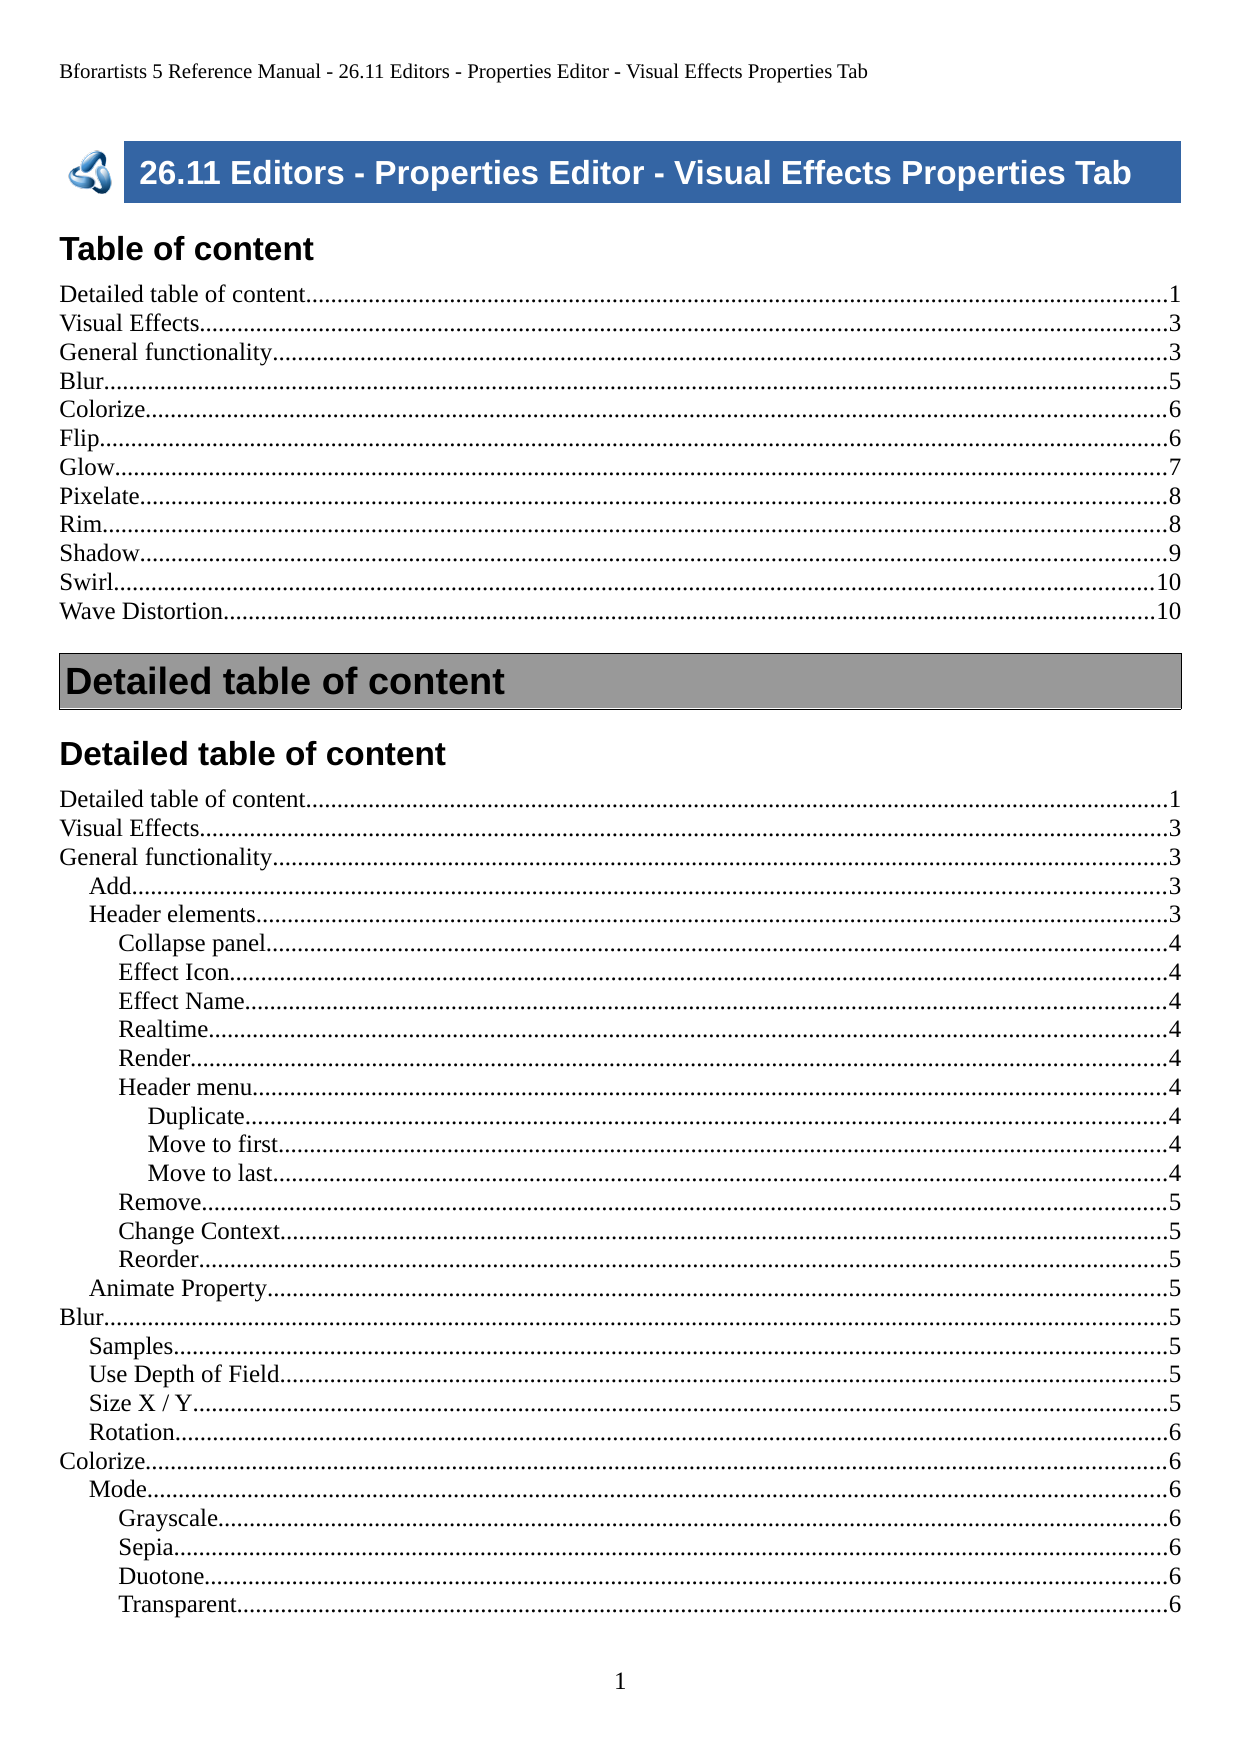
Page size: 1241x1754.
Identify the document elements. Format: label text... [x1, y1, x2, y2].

text Glow 7 [59, 452, 1181, 481]
table_header 26.11 Editors - Properties Editor - Visual Effects Properties Tab [124, 141, 1181, 203]
text Detailed table of content 1 [59, 784, 1181, 813]
text Effect Name 4 [118, 986, 1181, 1014]
text Animate Property 5 [88, 1273, 1181, 1302]
text Collapse panel 4 [118, 928, 1181, 957]
subtitle Detailed table of content [59, 733, 1181, 772]
text Samples 5 [88, 1331, 1181, 1359]
text Colorize 6 [59, 1446, 1181, 1474]
table_header [59, 141, 124, 203]
text Move to last 4 [147, 1158, 1181, 1187]
text Colorize 6 [59, 394, 1181, 423]
text Header elements 3 [88, 899, 1181, 928]
text Flip 6 [59, 423, 1181, 452]
text Render 4 [118, 1043, 1181, 1072]
text Size X / Y 5 [88, 1388, 1181, 1417]
text Use Depth of Field 5 [88, 1359, 1181, 1388]
text Wave Distortion 10 [59, 596, 1181, 624]
text Swirl 10 [59, 567, 1181, 596]
table_header Detailed table of content [60, 654, 1181, 708]
text Move to first 4 [147, 1129, 1181, 1158]
text Header menu 4 [118, 1072, 1181, 1101]
text Mode 6 [88, 1474, 1181, 1503]
text General functionality 3 [59, 842, 1181, 871]
text Detailed table of content 1 [59, 279, 1181, 308]
text Reorder 5 [118, 1244, 1181, 1273]
text Rotation 6 [88, 1417, 1181, 1446]
text Add 3 [88, 871, 1181, 899]
text Rim 8 [59, 509, 1181, 538]
picture [65, 147, 114, 197]
text Blur 5 [59, 1302, 1181, 1331]
text Duplicate 4 [147, 1101, 1181, 1129]
text Realtime 4 [118, 1014, 1181, 1043]
text Remove 5 [118, 1187, 1181, 1216]
text Blur 5 [59, 366, 1181, 394]
text Visual Effects 3 [59, 308, 1181, 337]
text Transparent 6 [118, 1589, 1181, 1618]
text Sepia 6 [118, 1532, 1181, 1561]
text Shadow 9 [59, 538, 1181, 567]
text Duotone 6 [118, 1561, 1181, 1589]
subtitle Table of content [59, 228, 1181, 267]
text Effect Icon 4 [118, 957, 1181, 986]
text Grayscale 6 [118, 1503, 1181, 1532]
text Visual Effects 3 [59, 813, 1181, 842]
text Change Context 5 [118, 1216, 1181, 1244]
text Pixelate 8 [59, 481, 1181, 509]
text General functionality 3 [59, 337, 1181, 366]
